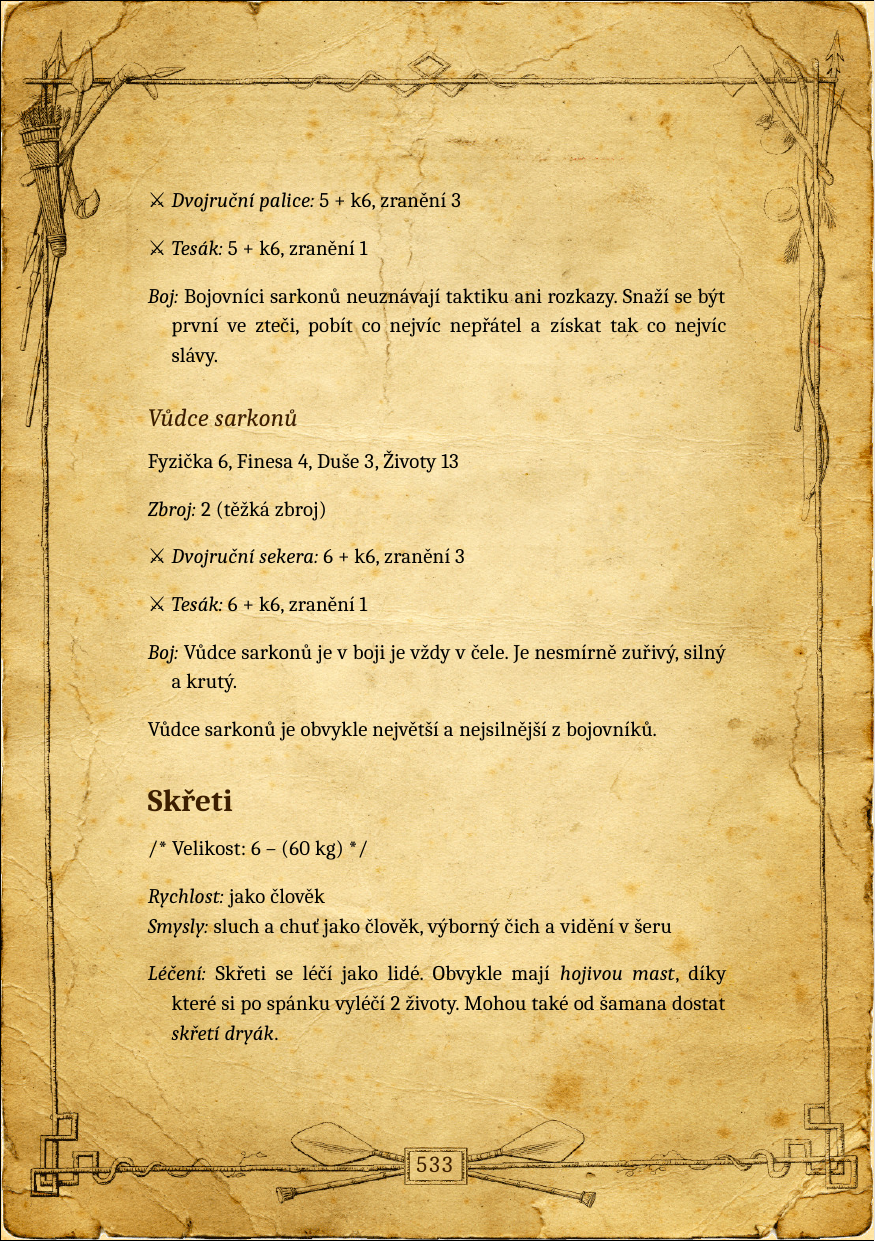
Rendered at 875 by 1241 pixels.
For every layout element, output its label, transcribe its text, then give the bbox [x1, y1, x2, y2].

text /* Velikost: 6 – (60 kg) */ [148, 837, 726, 861]
text Zbroj: 2 (těžká zbroj) [148, 497, 726, 521]
text ⚔ Dvojruční sekera: 6 + k6, zranění 3 [148, 545, 726, 569]
text Boj: Vůdce sarkonů je v⁠ boji je vždy v⁠ čele. Je nesmírně zuřivý, silný a⁠ krutý. [148, 640, 726, 694]
subtitle Skřeti [148, 783, 726, 819]
text ⚔ Tesák: 5 + k6, zranění 1 [148, 237, 726, 261]
text Boj: Bojovníci sarkonů neuznávají taktiku ani rozkazy. Snaží se být první ve zteči, pobít co nejvíc nepřátel a⁠ získat tak co nejvíc slávy. [148, 284, 726, 368]
subtitle Vůdce sarkonů [148, 403, 726, 432]
text Rychlost: jako člověk [148, 884, 726, 908]
text ⚔ Dvojruční palice: 5 + k6, zranění 3 [148, 189, 726, 213]
text Vůdce sarkonů je obvykle největší a⁠ nejsilnější z⁠ bojovníků. [148, 718, 726, 742]
text ⚔ Tesák: 6 + k6, zranění 1 [148, 593, 726, 617]
text Léčení: Skřeti se léčí jako lidé. Obvykle mají hojivou mast, díky které si po spánku vyléčí 2 životy. Mohou také od šamana dostat skřetí dryák. [148, 962, 726, 1046]
text Smysly: sluch a⁠ chuť jako člověk, výborný čich a⁠ vidění v⁠ šeru [148, 914, 726, 938]
picture [1, 1, 874, 1240]
text Fyzička 6, Finesa 4, Duše 3, Životy 13 [148, 450, 726, 474]
